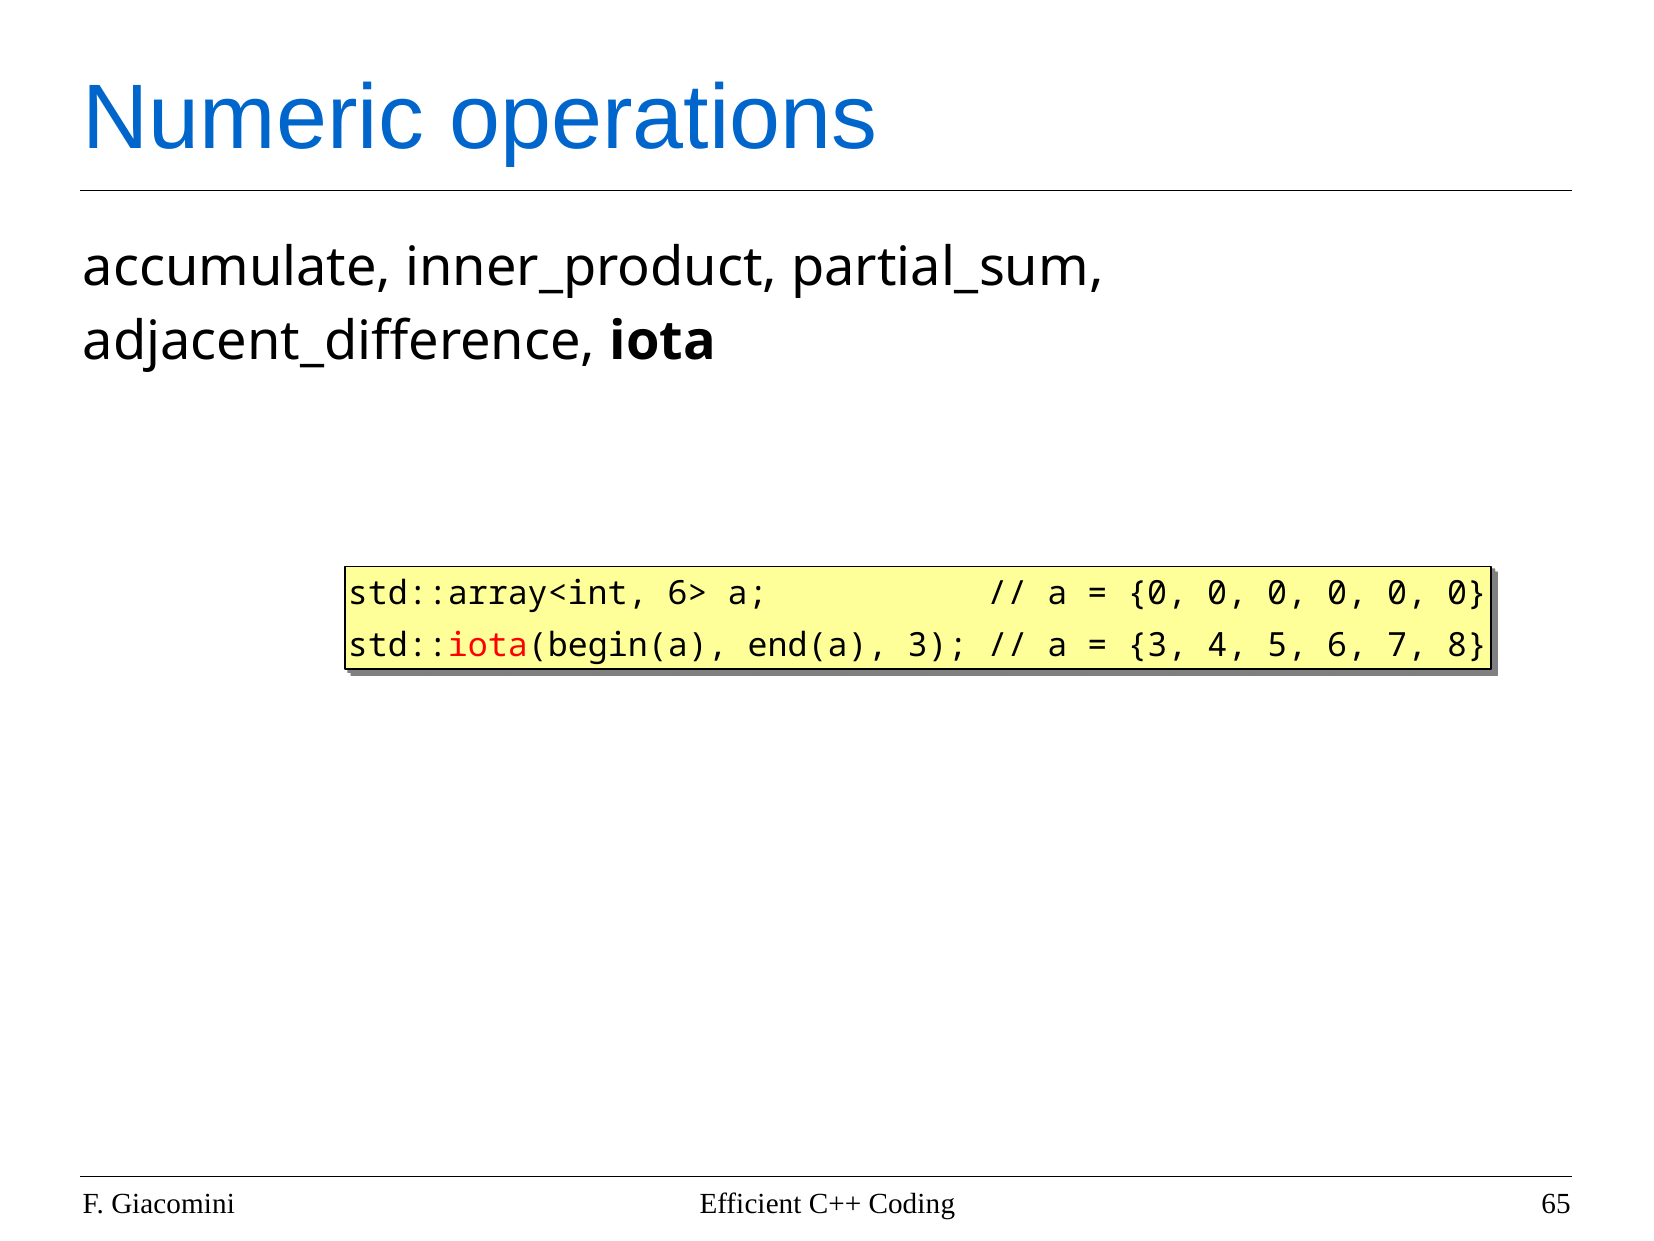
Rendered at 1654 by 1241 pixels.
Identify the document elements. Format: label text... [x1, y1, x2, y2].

text_box std::array<int, 6> a; // a = {0, 0, 0, 0, 0, 0} std::iota(begin(a), end(a), 3); // a = {3, 4, 5, 6, 7, 8} [345, 566, 1492, 669]
list accumulate, inner_product, partial_sum, adjacent_difference, iota [82, 227, 1571, 1149]
title Numeric operations [82, 49, 1571, 184]
